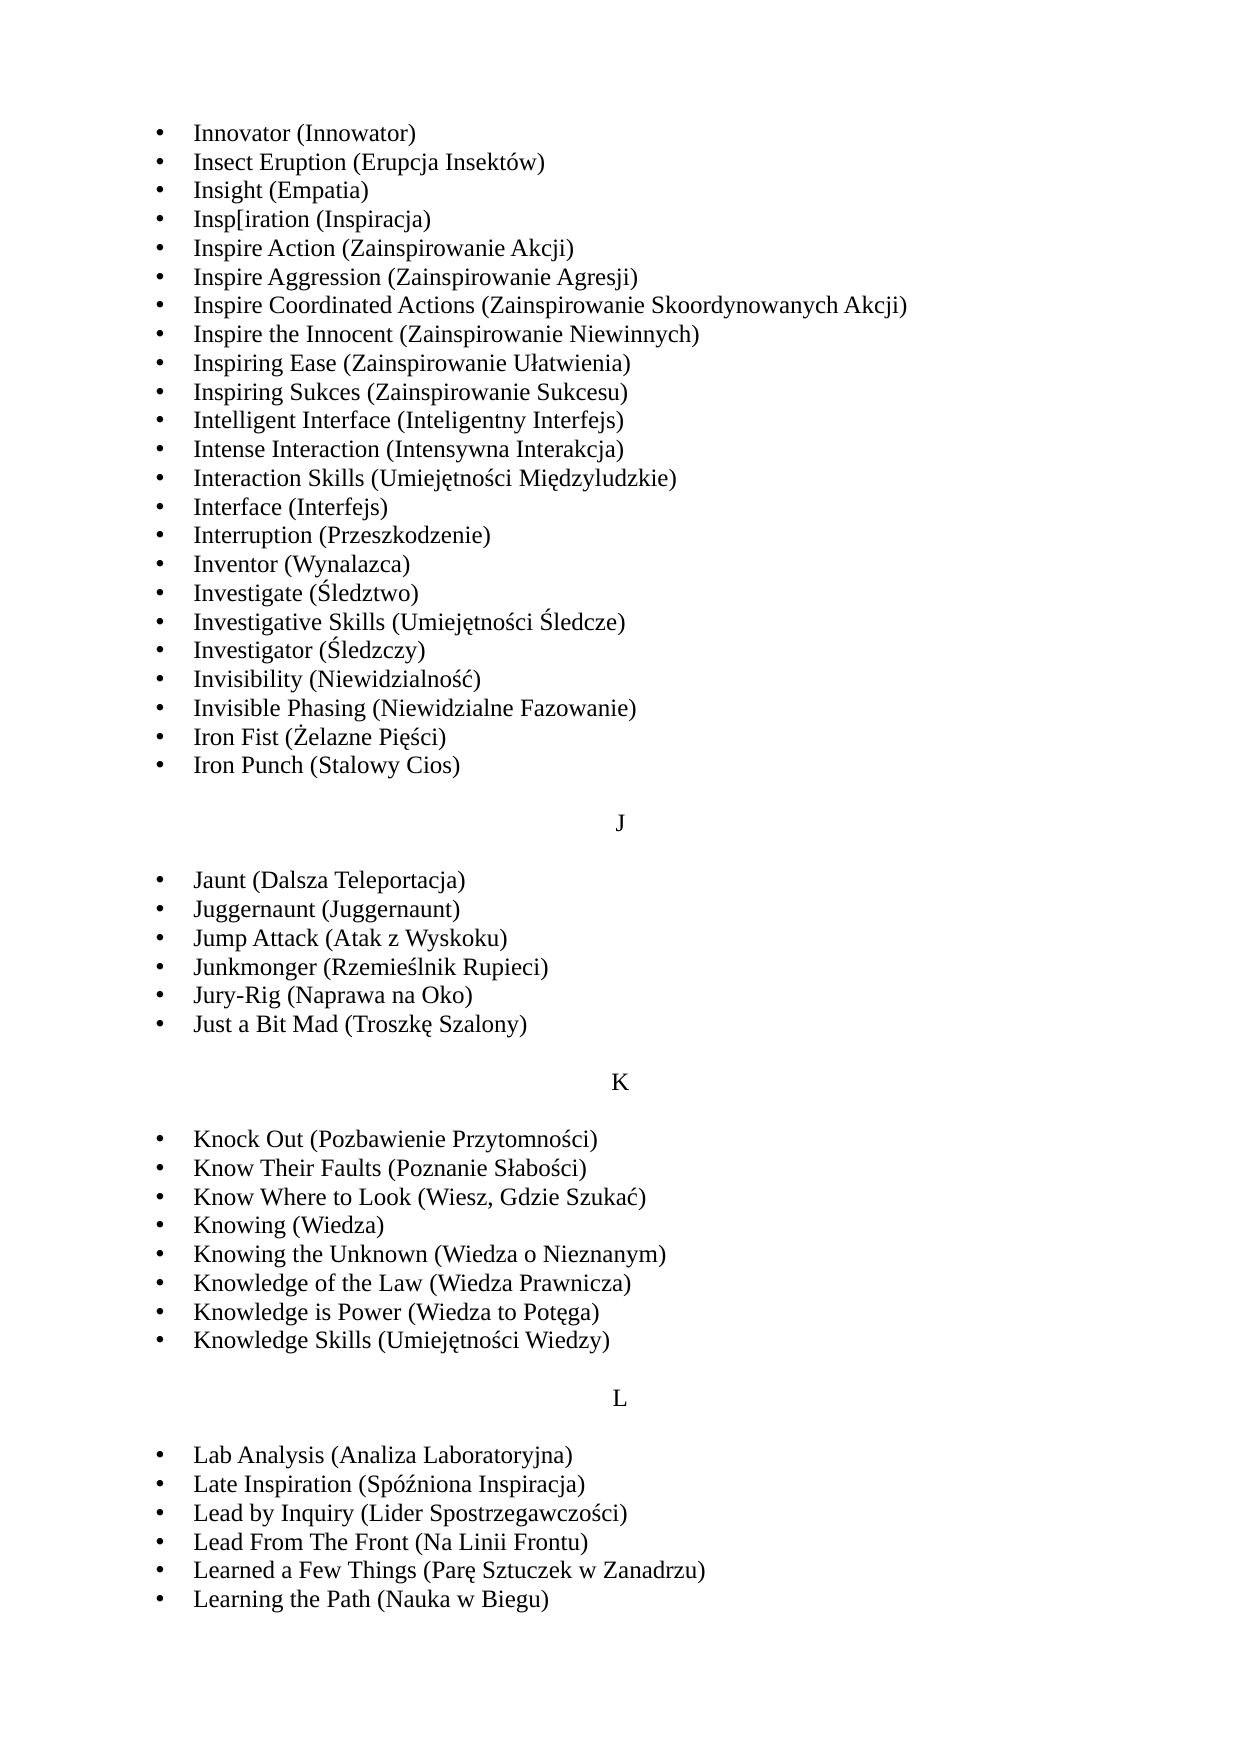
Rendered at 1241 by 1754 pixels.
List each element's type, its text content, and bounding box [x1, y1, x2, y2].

list Learning the Path (Nauka w Biegu) [156, 1584, 1122, 1613]
list Inspire the Innocent (Zainspirowanie Niewinnych) [156, 319, 1122, 348]
list Interruption (Przeszkodzenie) [156, 521, 1122, 549]
text J [118, 808, 1122, 837]
list Lab Analysis (Analiza Laboratoryjna) [156, 1441, 1122, 1469]
list Knowledge is Power (Wiedza to Potęga) [156, 1297, 1122, 1326]
list Invisible Phasing (Niewidzialne Fazowanie) [156, 693, 1122, 722]
list Insight (Empatia) [156, 176, 1122, 204]
list Iron Punch (Stalowy Cios) [156, 751, 1122, 779]
list Investigate (Śledztwo) [156, 578, 1122, 607]
list Knowing (Wiedza) [156, 1211, 1122, 1239]
list Invisibility (Niewidzialność) [156, 664, 1122, 693]
list Junkmonger (Rzemieślnik Rupieci) [156, 952, 1122, 981]
list Jaunt (Dalsza Teleportacja) [156, 866, 1122, 894]
list Knowledge of the Law (Wiedza Prawnicza) [156, 1268, 1122, 1297]
list Investigator (Śledzczy) [156, 636, 1122, 664]
list Knock Out (Pozbawienie Przytomności) [156, 1124, 1122, 1153]
text K [118, 1067, 1122, 1096]
list Know Where to Look (Wiesz, Gdzie Szukać) [156, 1182, 1122, 1211]
list Just a Bit Mad (Troszkę Szalony) [156, 1009, 1122, 1038]
list Intense Interaction (Intensywna Interakcja) [156, 434, 1122, 463]
text L [118, 1383, 1122, 1412]
list Innovator (Innowator) [156, 118, 1122, 147]
list Inspire Action (Zainspirowanie Akcji) [156, 233, 1122, 262]
list Knowledge Skills (Umiejętności Wiedzy) [156, 1326, 1122, 1354]
list Inspire Coordinated Actions (Zainspirowanie Skoordynowanych Akcji) [156, 291, 1122, 319]
list Knowing the Unknown (Wiedza o Nieznanym) [156, 1239, 1122, 1268]
list Interaction Skills (Umiejętności Międzyludzkie) [156, 463, 1122, 492]
list Investigative Skills (Umiejętności Śledcze) [156, 607, 1122, 636]
list Inspiring Ease (Zainspirowanie Ułatwienia) [156, 348, 1122, 377]
list Lead by Inquiry (Lider Spostrzegawczości) [156, 1498, 1122, 1527]
list Inventor (Wynalazca) [156, 549, 1122, 578]
list Iron Fist (Żelazne Pięści) [156, 722, 1122, 751]
list Late Inspiration (Spóźniona Inspiracja) [156, 1469, 1122, 1498]
list Interface (Interfejs) [156, 492, 1122, 521]
list Insp[iration (Inspiracja) [156, 204, 1122, 233]
list Jury-Rig (Naprawa na Oko) [156, 981, 1122, 1009]
list Inspire Aggression (Zainspirowanie Agresji) [156, 262, 1122, 291]
list Inspiring Sukces (Zainspirowanie Sukcesu) [156, 377, 1122, 406]
list Know Their Faults (Poznanie Słabości) [156, 1153, 1122, 1182]
list Intelligent Interface (Inteligentny Interfejs) [156, 406, 1122, 434]
list Jump Attack (Atak z Wyskoku) [156, 923, 1122, 952]
list Lead From The Front (Na Linii Frontu) [156, 1527, 1122, 1556]
list Learned a Few Things (Parę Sztuczek w Zanadrzu) [156, 1556, 1122, 1584]
list Juggernaunt (Juggernaunt) [156, 894, 1122, 923]
list Insect Eruption (Erupcja Insektów) [156, 147, 1122, 176]
